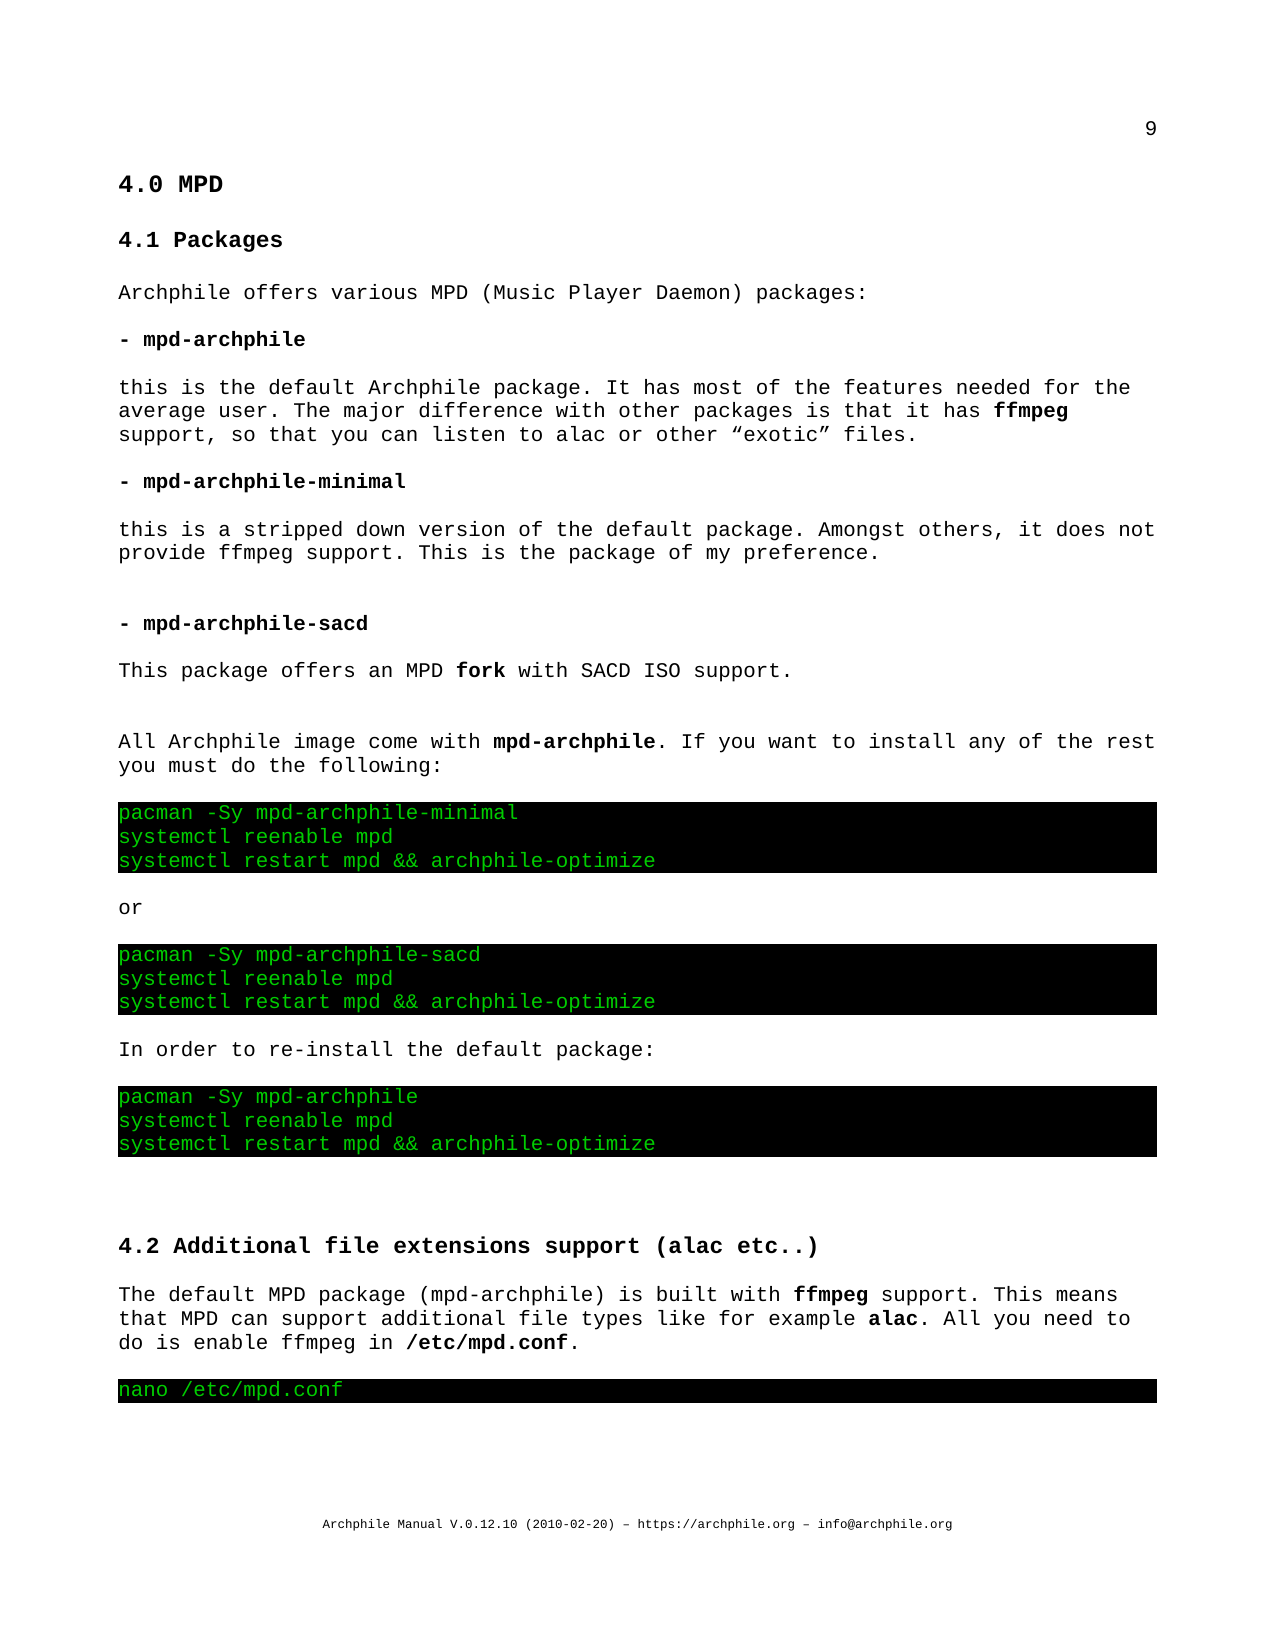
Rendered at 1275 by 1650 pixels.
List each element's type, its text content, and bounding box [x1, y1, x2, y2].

text 4.2 Additional file extensions support (alac etc..) [118, 1235, 1157, 1261]
text systemctl reenable mpd [118, 826, 1157, 850]
text systemctl restart mpd && archphile-optimize [118, 850, 1157, 873]
text this is a stripped down version of the default package. Amongst others, it does not provide ffmpeg support. This is the package of my preference. [118, 519, 1157, 566]
text 4.1 Packages [118, 228, 1157, 254]
text In order to re-install the default package: [118, 1039, 1157, 1062]
text pacman -Sy mpd-archphile [118, 1086, 1157, 1110]
text - mpd-archphile-sacd [118, 613, 1157, 637]
text This package offers an MPD fork with SACD ISO support. [118, 661, 1157, 684]
text - mpd-archphile [118, 329, 1157, 353]
text systemctl restart mpd && archphile-optimize [118, 1133, 1157, 1157]
text systemctl restart mpd && archphile-optimize [118, 992, 1157, 1015]
text pacman -Sy mpd-archphile-sacd [118, 944, 1157, 968]
text or [118, 897, 1157, 921]
text All Archphile image come with mpd-archphile. If you want to install any of the rest you must do the following: [118, 731, 1157, 779]
text - mpd-archphile-minimal [118, 471, 1157, 495]
text Archphile offers various MPD (Music Player Daemon) packages: [118, 282, 1157, 306]
text pacman -Sy mpd-archphile-minimal [118, 802, 1157, 826]
text systemctl reenable mpd [118, 968, 1157, 992]
text this is the default Archphile package. It has most of the features needed for the average user. The major difference with other packages is that it has ffmpeg support, so that you can listen to alac or other “exotic” files. [118, 377, 1157, 448]
text The default MPD package (mpd-archphile) is built with ffmpeg support. This means that MPD can support additional file types like for example alac. All you need to do is enable ffmpeg in /etc/mpd.conf. [118, 1284, 1157, 1355]
text systemctl reenable mpd [118, 1110, 1157, 1133]
text 4.0 MPD [118, 171, 1157, 199]
text nano /etc/mpd.conf [118, 1379, 1157, 1403]
